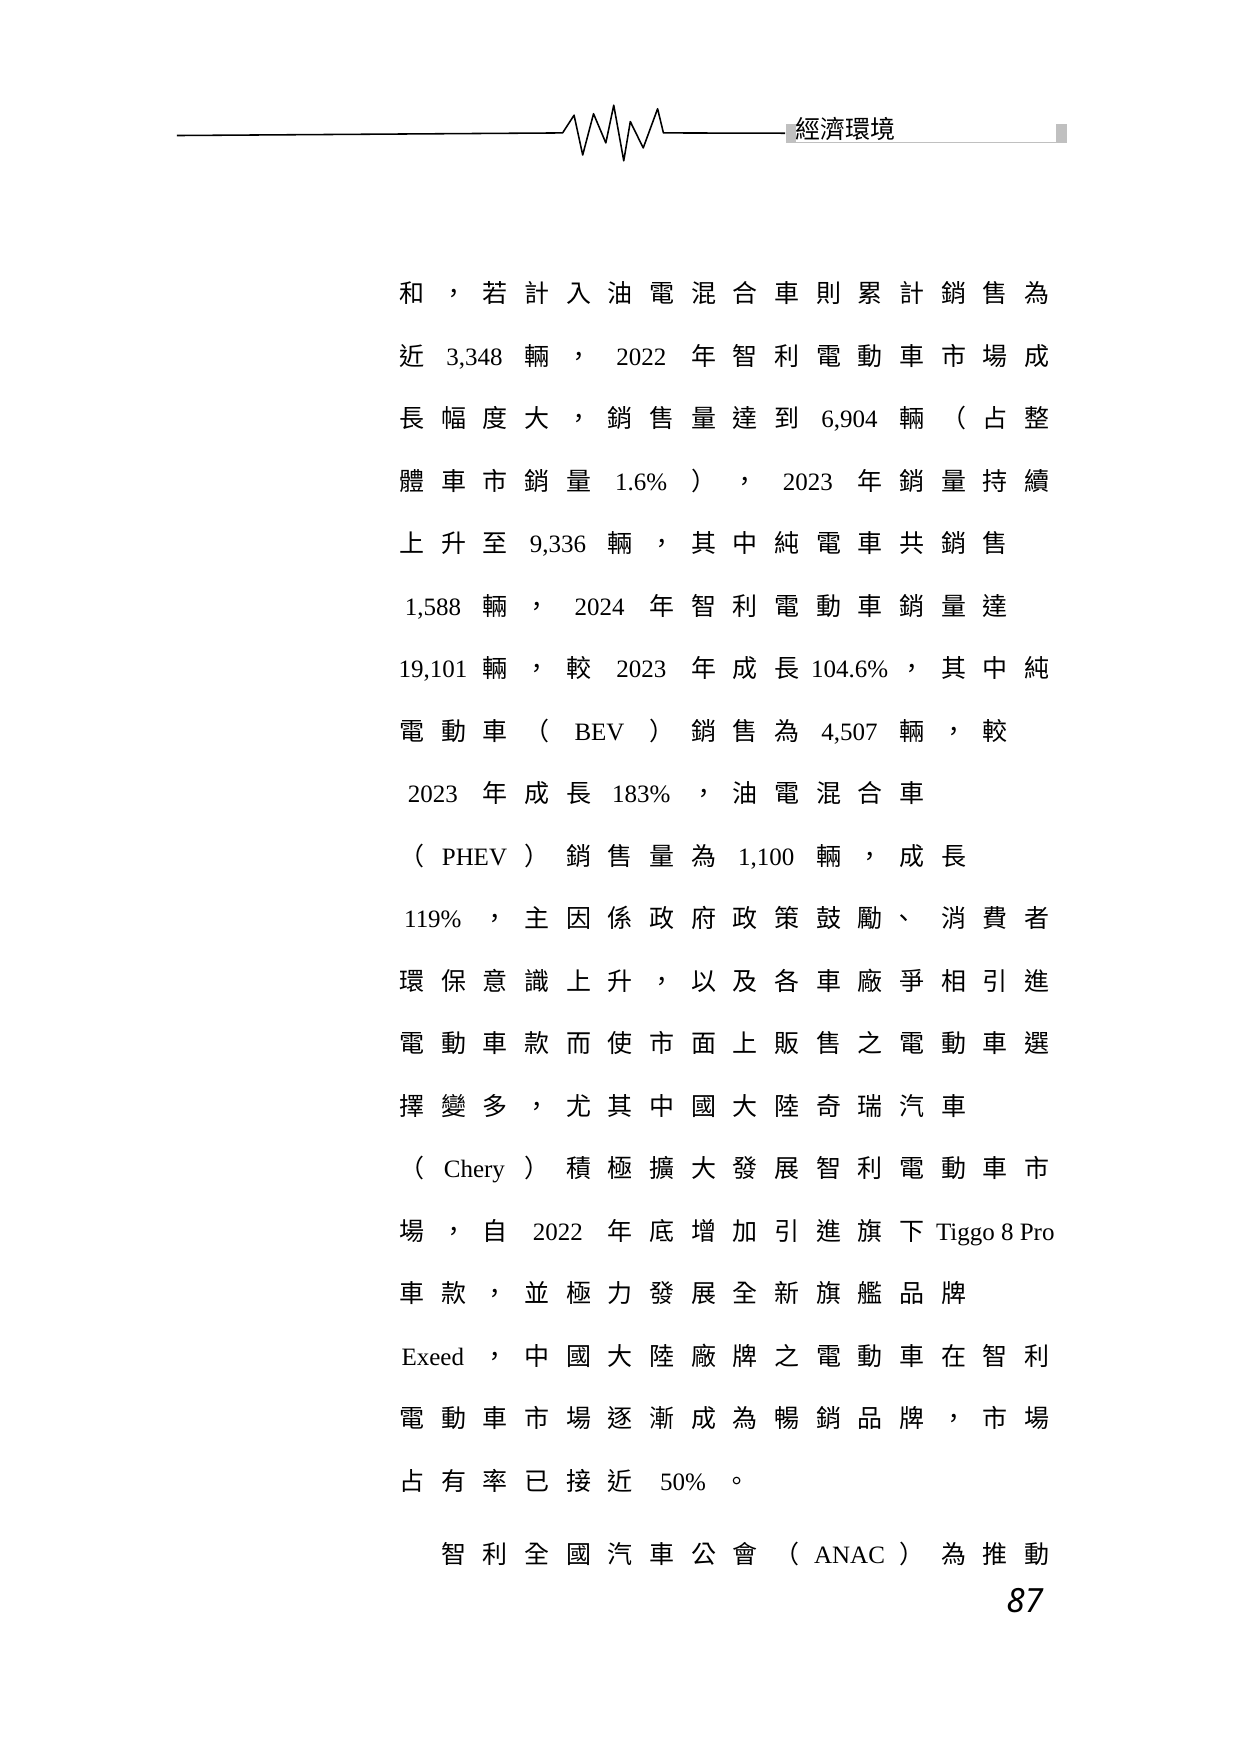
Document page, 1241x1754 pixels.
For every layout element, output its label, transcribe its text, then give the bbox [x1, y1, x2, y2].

subtitle 和，若計入油電混合車則累計銷售為近3,348輛，2022年智利電動車市場成長幅度大，銷售量達到6,904輛（占整體車市銷量1.6%），2023年銷量持續上升至9,336輛，其中純電車共銷售1,588輛，2024年智利電動車銷量達19,101輛，較2023年成長104.6%，其中純電動車（BEV）銷售為4,507輛，較2023年成長183%，油電混合車（PHEV）銷售量為1,100輛，成長119%，主因係政府政策鼓勵、消費者環保意識上升，以及各車廠爭相引進電動車款而使市面上販售之電動車選擇變多，尤其中國大陸奇瑞汽車（Chery）積極擴大發展智利電動車市場，自2022年底增加引進旗下Tiggo 8 Pro車款，並極力發展全新旗艦品牌Exeed，中國大陸廠牌之電動車在智利電動車市場逐漸成為暢銷品牌，市場占有率已接近50%。 [367, 250, 1058, 1500]
subtitle 智利全國汽車公會（ANAC）為推動 [367, 1500, 1058, 1563]
